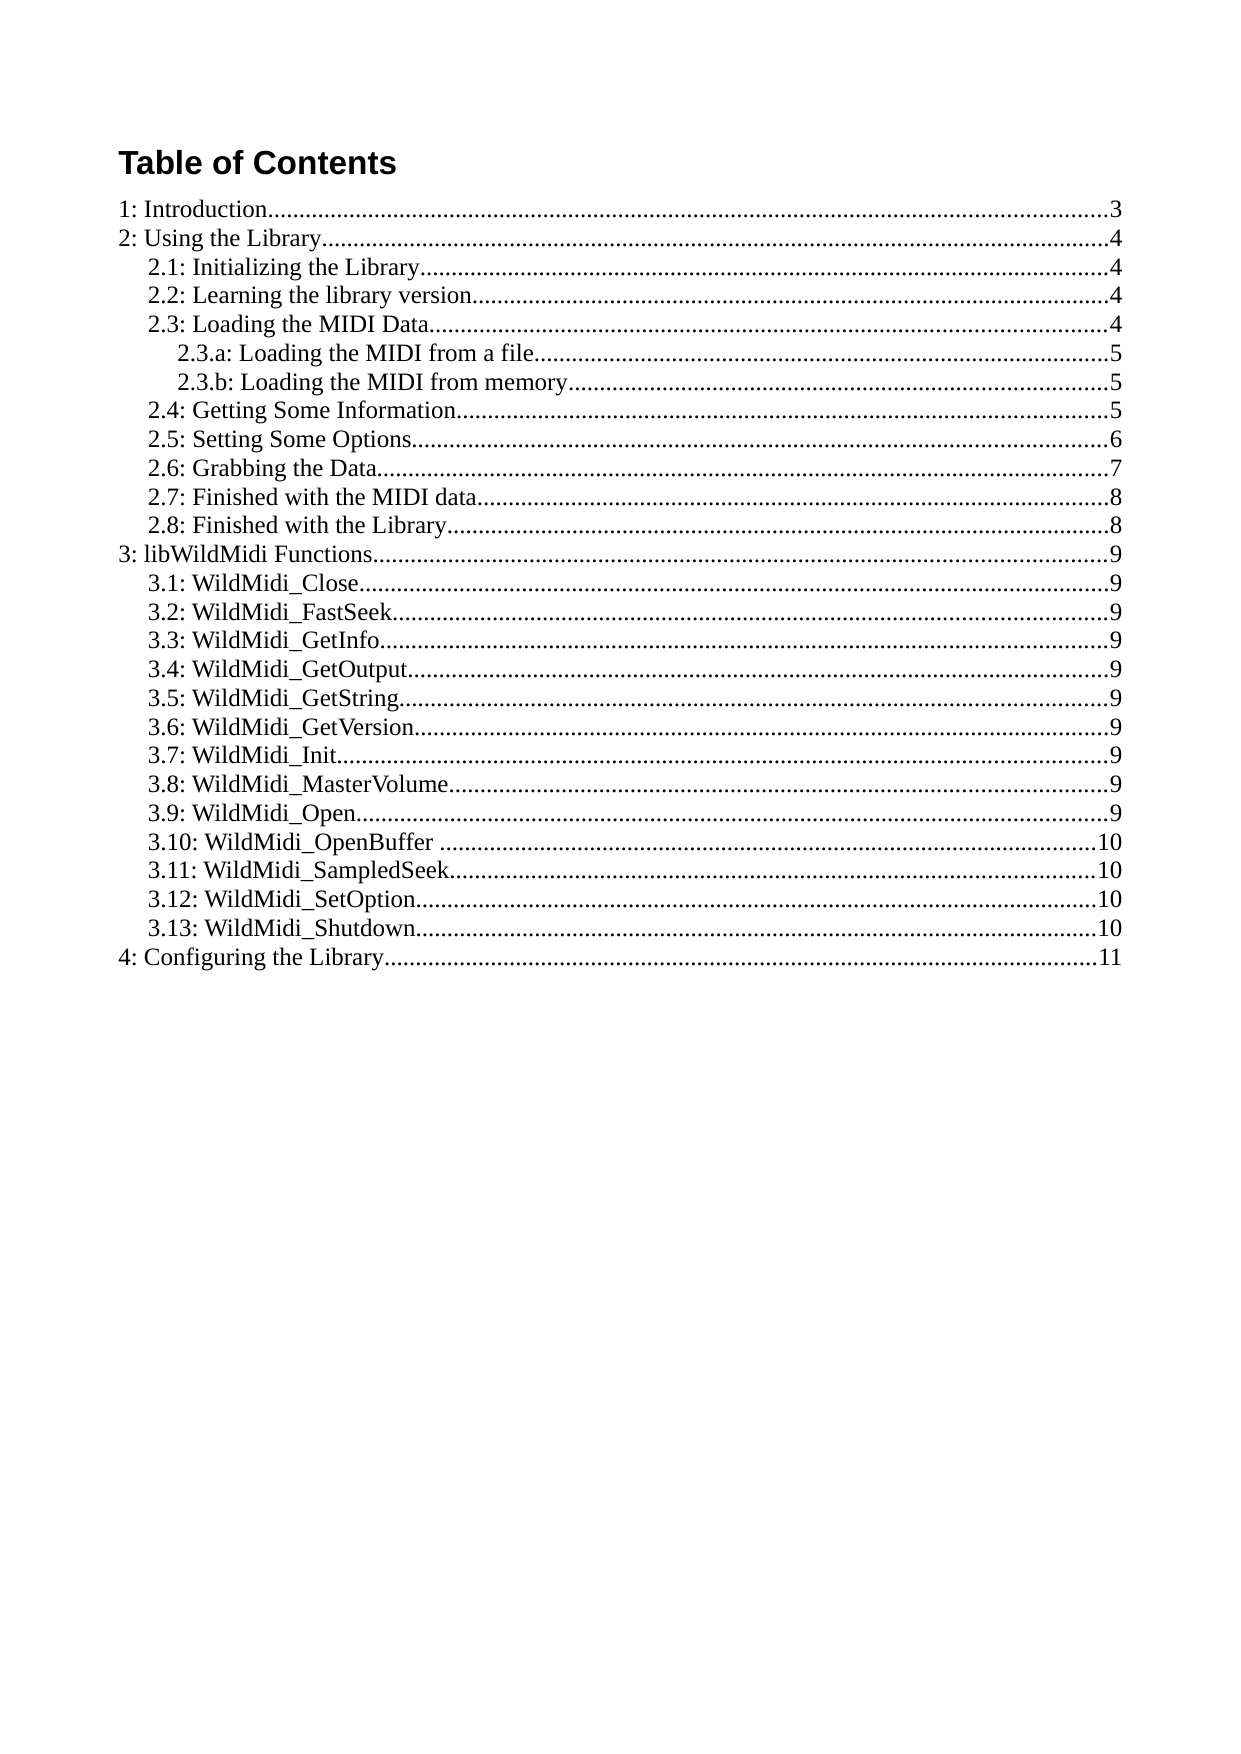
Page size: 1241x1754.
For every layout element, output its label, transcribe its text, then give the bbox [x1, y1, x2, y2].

text 3.6: WildMidi_GetVersion 9 [148, 712, 1122, 740]
text 3.11: WildMidi_SampledSeek 10 [148, 855, 1122, 884]
text 2.3.a: Loading the MIDI from a file 5 [177, 338, 1122, 367]
text 2.3.b: Loading the MIDI from memory 5 [177, 367, 1122, 395]
text 2.3: Loading the MIDI Data 4 [148, 309, 1122, 338]
text 3.10: WildMidi_OpenBuffer 10 [148, 827, 1122, 855]
text 3.5: WildMidi_GetString 9 [148, 683, 1122, 712]
text 3.7: WildMidi_Init 9 [148, 740, 1122, 769]
text 3.4: WildMidi_GetOutput 9 [148, 654, 1122, 683]
text 2.2: Learning the library version 4 [148, 280, 1122, 309]
text 4: Configuring the Library 11 [118, 942, 1122, 970]
text 3.8: WildMidi_MasterVolume 9 [148, 769, 1122, 798]
text 2.7: Finished with the MIDI data 8 [148, 482, 1122, 510]
text 2: Using the Library 4 [118, 223, 1122, 252]
text 1: Introduction 3 [118, 194, 1122, 223]
text 2.4: Getting Some Information 5 [148, 395, 1122, 424]
text 3.1: WildMidi_Close 9 [148, 568, 1122, 597]
text 2.6: Grabbing the Data 7 [148, 453, 1122, 482]
text 3: libWildMidi Functions 9 [118, 539, 1122, 568]
text 2.5: Setting Some Options 6 [148, 424, 1122, 453]
text 3.9: WildMidi_Open 9 [148, 798, 1122, 827]
text 3.12: WildMidi_SetOption 10 [148, 884, 1122, 913]
text 3.3: WildMidi_GetInfo 9 [148, 625, 1122, 654]
text 2.1: Initializing the Library 4 [148, 252, 1122, 280]
text 3.13: WildMidi_Shutdown 10 [148, 913, 1122, 942]
text 3.2: WildMidi_FastSeek 9 [148, 597, 1122, 625]
text 2.8: Finished with the Library 8 [148, 510, 1122, 539]
subtitle Table of Contents [118, 143, 1122, 182]
